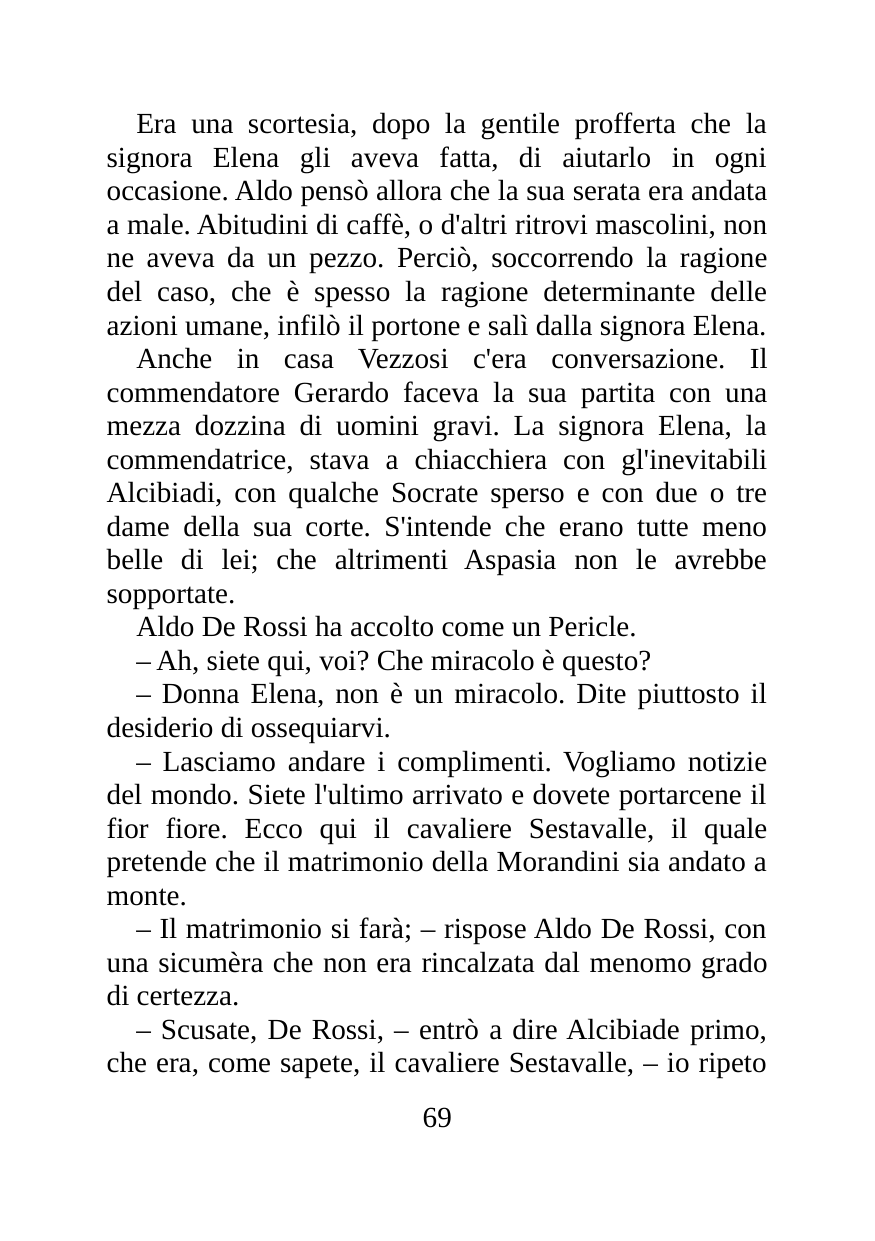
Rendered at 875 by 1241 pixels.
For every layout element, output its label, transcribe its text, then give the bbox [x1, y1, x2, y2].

text ‒ Il matrimonio si farà; ‒ rispose Aldo De Rossi, con una sicumèra che non era rincalzata dal menomo grado di certezza. [106, 911, 768, 1012]
text ‒ Scusate, De Rossi, ‒ entrò a dire Alcibiade primo, che era, come sapete, il cavaliere Sestavalle, ‒ io ripeto [106, 1012, 768, 1079]
text Era una scortesia, dopo la gentile profferta che la signora Elena gli aveva fatta, di aiutarlo in ogni occasione. Aldo pensò allora che la sua serata era andata a male. Abitudini di caffè, o d'altri ritrovi mascolini, non ne aveva da un pezzo. Perciò, soccorrendo la ragione del caso, che è spesso la ragione determinante delle azioni umane, infilò il portone e salì dalla signora Elena. [106, 106, 768, 341]
text ‒ Lasciamo andare i complimenti. Vogliamo notizie del mondo. Siete l'ultimo arrivato e dovete portarcene il fior fiore. Ecco qui il cavaliere Sestavalle, il quale pretende che il matrimonio della Morandini sia andato a monte. [106, 744, 768, 911]
text Anche in casa Vezzosi c'era conversazione. Il commendatore Gerardo faceva la sua partita con una mezza dozzina di uomini gravi. La signora Elena, la commendatrice, stava a chiacchiera con gl'inevitabili Alcibiadi, con qualche Socrate sperso e con due o tre dame della sua corte. S'intende che erano tutte meno belle di lei; che altrimenti Aspasia non le avrebbe sopportate. [106, 341, 768, 609]
text Aldo De Rossi ha accolto come un Pericle. [106, 609, 768, 643]
text ‒ Ah, siete qui, voi? Che miracolo è questo? [106, 643, 768, 677]
text ‒ Donna Elena, non è un miracolo. Dite piuttosto il desiderio di ossequiarvi. [106, 677, 768, 744]
